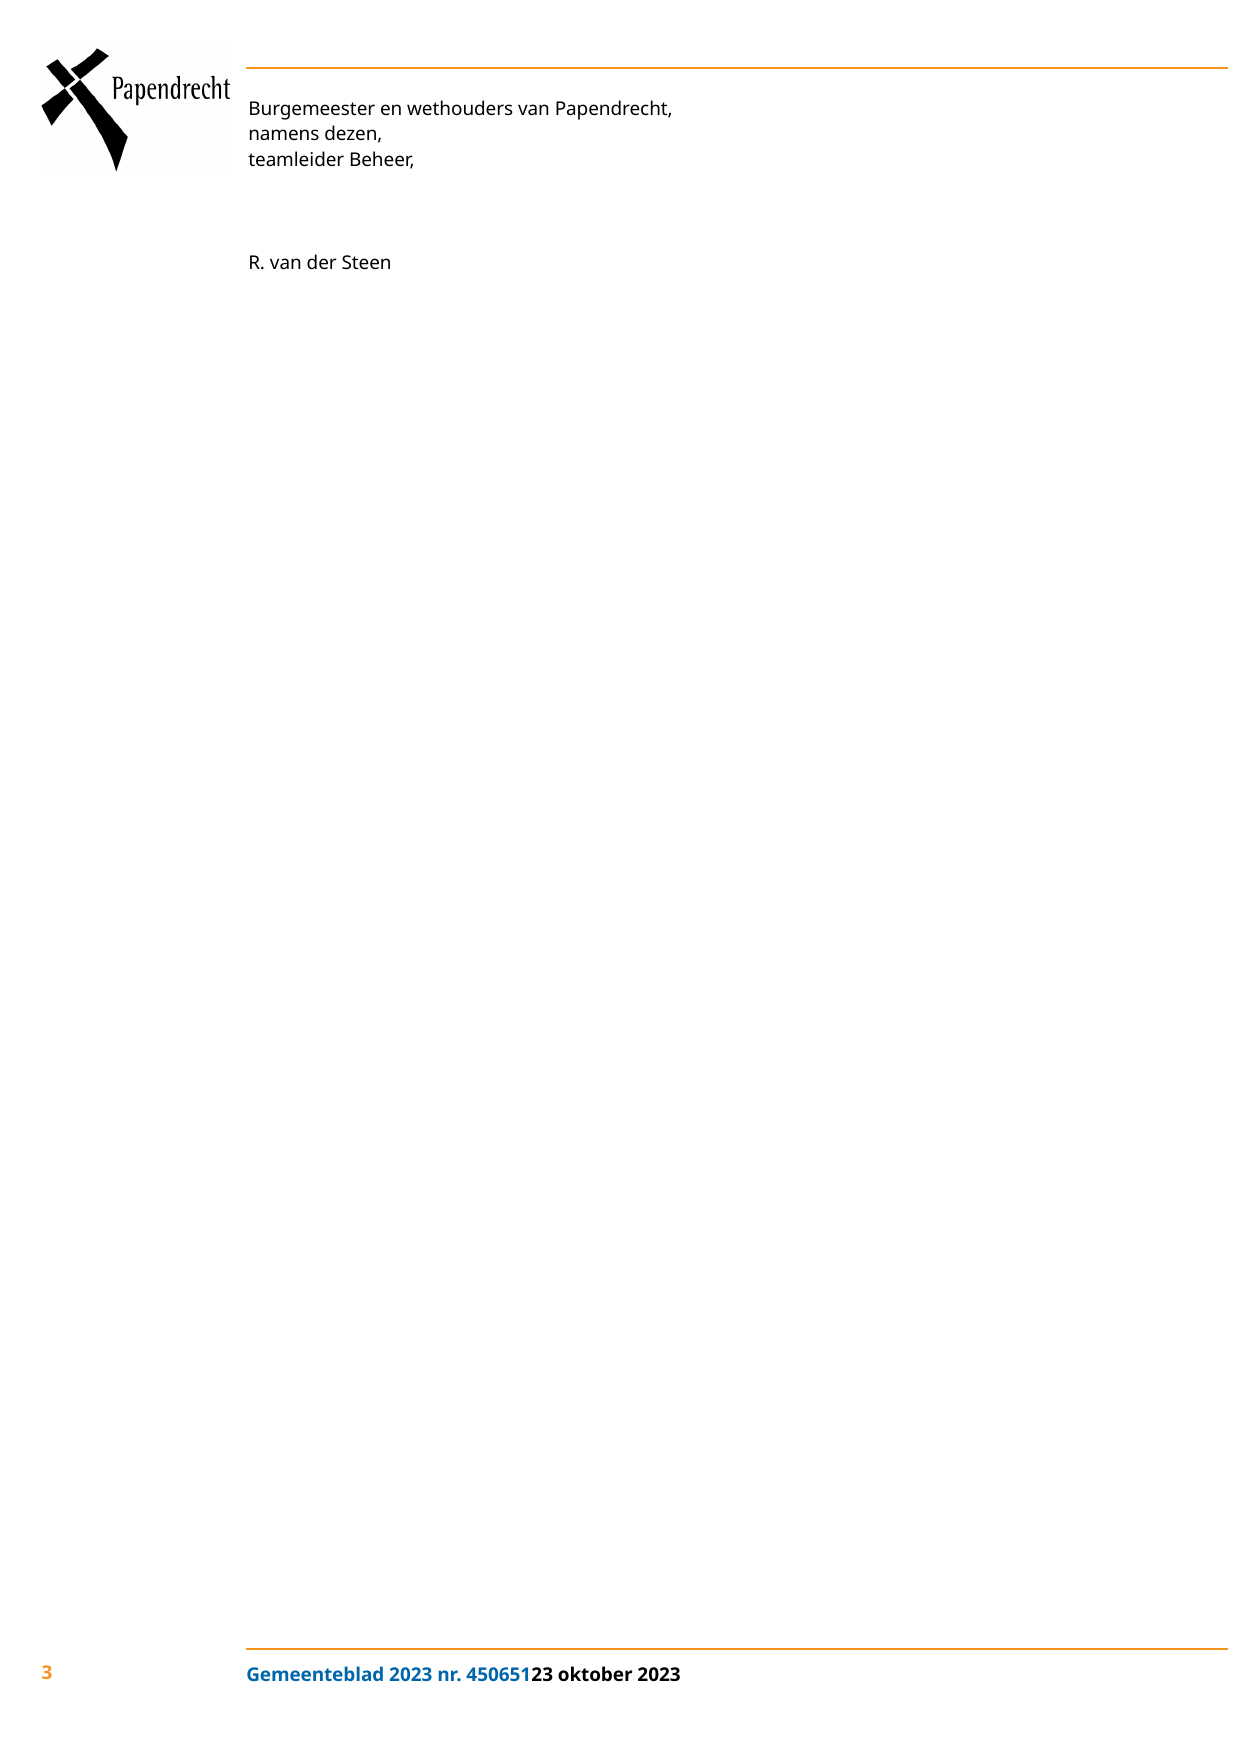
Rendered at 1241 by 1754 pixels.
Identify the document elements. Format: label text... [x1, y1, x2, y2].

text Burgemeester en wethouders van Papendrecht, [248, 95, 1152, 121]
text namens dezen, [248, 121, 1152, 146]
text teamleider Beheer, [248, 146, 1152, 172]
text R. van der Steen [248, 249, 1152, 275]
picture [41, 47, 231, 172]
